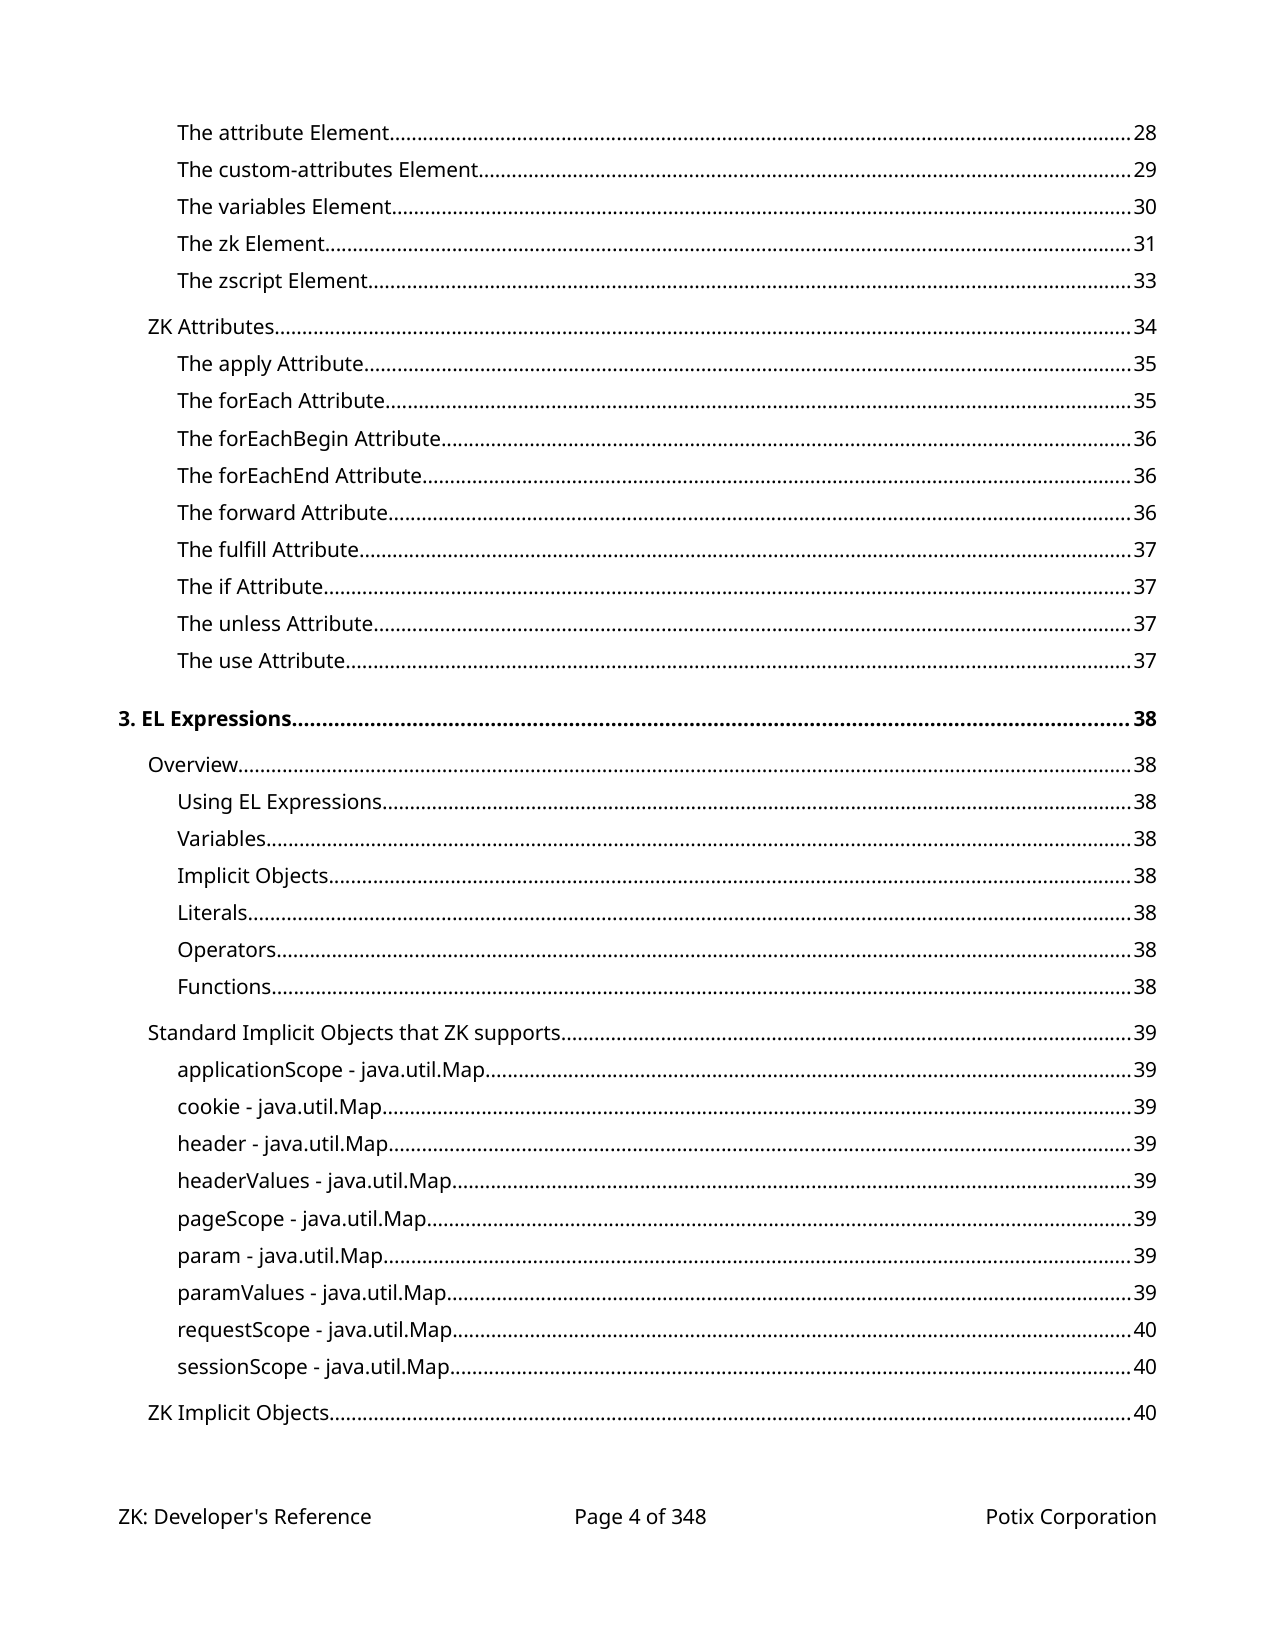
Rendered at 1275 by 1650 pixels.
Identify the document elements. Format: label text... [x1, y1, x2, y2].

text The forEachEnd Attribute 36 [177, 461, 1157, 489]
text The custom-attributes Element 29 [177, 155, 1157, 183]
text Implicit Objects 38 [177, 861, 1157, 889]
text Using EL Expressions 38 [177, 787, 1157, 815]
text The use Attribute 37 [177, 646, 1157, 674]
text Literals 38 [177, 898, 1157, 926]
text applicationScope - java.util.Map 39 [177, 1055, 1157, 1083]
text The apply Attribute 35 [177, 349, 1157, 378]
text pageScope - java.util.Map 39 [177, 1204, 1157, 1232]
text 3. EL Expressions 38 [118, 704, 1157, 732]
text Functions 38 [177, 972, 1157, 1001]
text requestScope - java.util.Map 40 [177, 1315, 1157, 1343]
text The fulfill Attribute 37 [177, 535, 1157, 563]
text The forEachBegin Attribute 36 [177, 424, 1157, 452]
text headerValues - java.util.Map 39 [177, 1167, 1157, 1195]
text The forEach Attribute 35 [177, 387, 1157, 415]
text Variables 38 [177, 824, 1157, 852]
text The zscript Element 33 [177, 266, 1157, 295]
text ZK Attributes 34 [148, 312, 1157, 341]
text Standard Implicit Objects that ZK supports 39 [148, 1018, 1157, 1046]
text header - java.util.Map 39 [177, 1129, 1157, 1158]
text param - java.util.Map 39 [177, 1241, 1157, 1269]
text Overview 38 [148, 750, 1157, 778]
text Operators 38 [177, 935, 1157, 963]
text sessionScope - java.util.Map 40 [177, 1352, 1157, 1380]
text The attribute Element 28 [177, 118, 1157, 146]
text The zk Element 31 [177, 229, 1157, 258]
text The if Attribute 37 [177, 572, 1157, 600]
text ZK Implicit Objects 40 [148, 1398, 1157, 1426]
text The variables Element 30 [177, 192, 1157, 221]
text paramValues - java.util.Map 39 [177, 1278, 1157, 1306]
text The forward Attribute 36 [177, 498, 1157, 526]
text cookie - java.util.Map 39 [177, 1092, 1157, 1121]
text The unless Attribute 37 [177, 609, 1157, 637]
